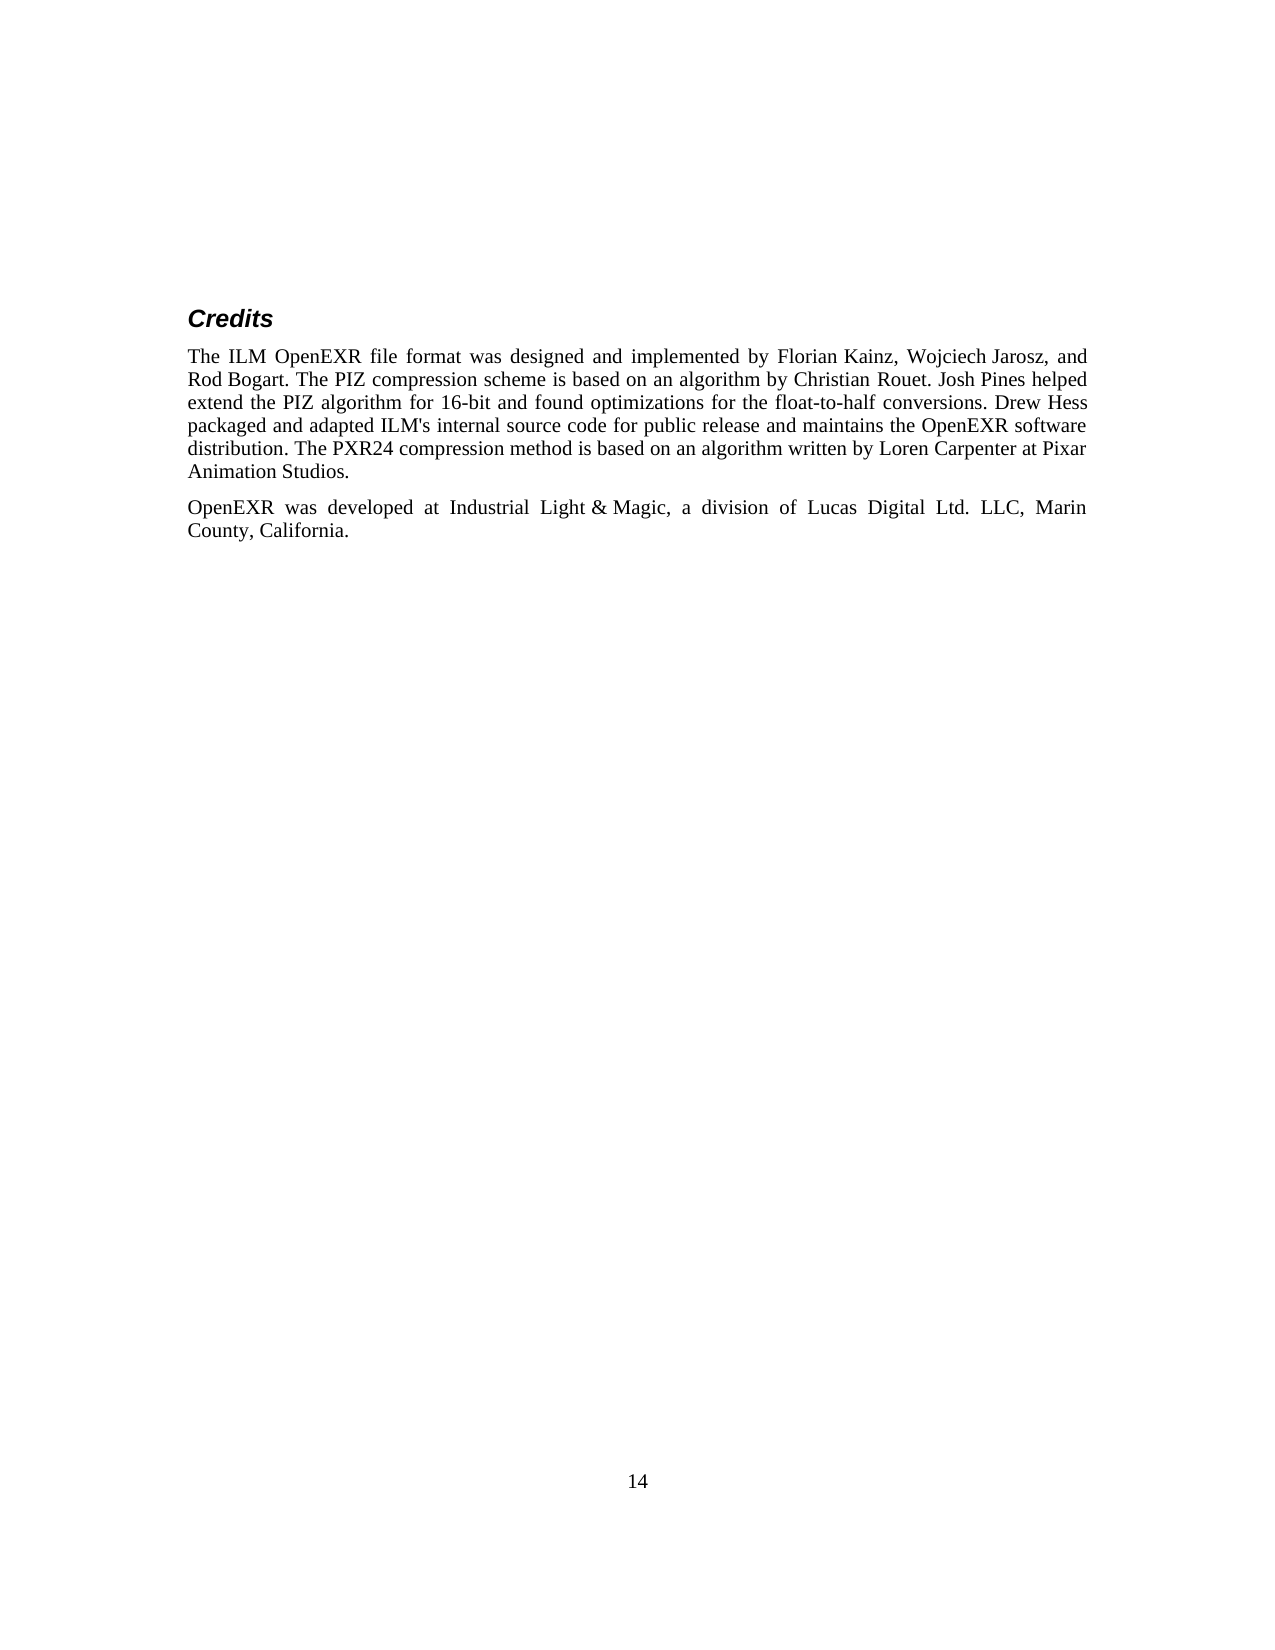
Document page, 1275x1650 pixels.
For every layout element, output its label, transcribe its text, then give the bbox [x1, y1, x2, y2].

subtitle Credits [187, 304, 1087, 333]
text The ILM OpenEXR file format was designed and implemented by Florian Kainz, Wojciech Jarosz, and Rod Bogart. The PIZ compression scheme is based on an algorithm by Christian Rouet. Josh Pines helped extend the PIZ algorithm for 16-bit and found optimizations for the float-to-half conversions. Drew Hess packaged and adapted ILM's internal source code for public release and maintains the OpenEXR software distribution. The PXR24 compression method is based on an algorithm written by Loren Carpenter at Pixar Animation Studios. [187, 345, 1087, 483]
text OpenEXR was developed at Industrial Light & Magic, a division of Lucas Digital Ltd. LLC, Marin County, California. [187, 496, 1087, 542]
